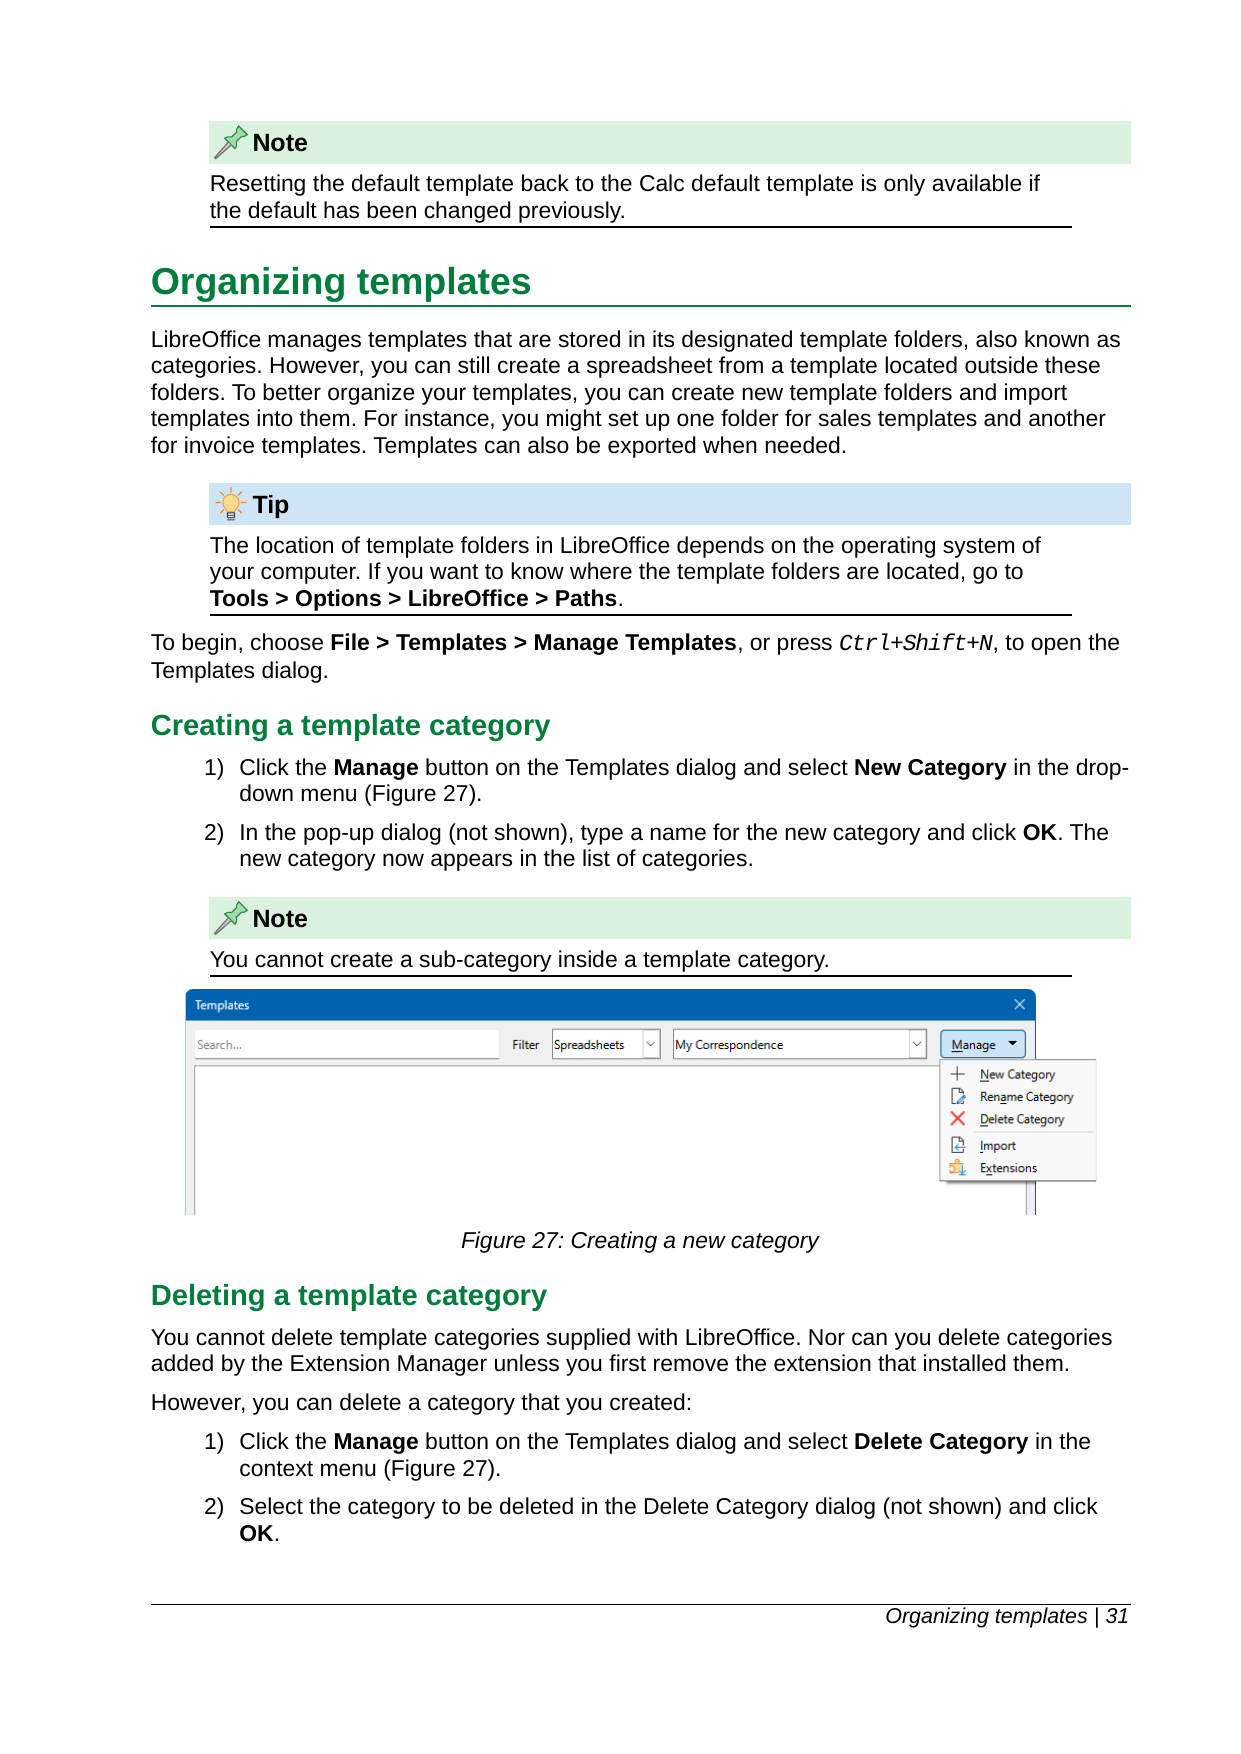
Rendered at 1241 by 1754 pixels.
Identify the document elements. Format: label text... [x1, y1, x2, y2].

text You cannot delete template categories supplied with LibreOffice. Nor can you delete categories added by the Extension Manager unless you first remove the extension that installed them. [151, 1324, 1131, 1377]
list In the pop-up dialog (not shown), type a name for the new category and click OK. The new category now appears in the list of categories. [224, 819, 1131, 872]
text LibreOffice manages templates that are stored in its designated template folders, also known as categories. However, you can still create a spreadsheet from a template located outside these folders. To better organize your templates, you can create new template folders and import templates into them. For instance, you might set up one folder for sales templates and another for invoice templates. Templates can also be exported when needed. [151, 326, 1131, 458]
subtitle Organizing templates [151, 259, 1131, 305]
text You cannot create a sub-category inside a template category. [209, 946, 1072, 977]
subtitle Note [252, 897, 1131, 939]
text The location of template folders in LibreOffice depends on the operating system of your computer. If you want to know where the template folders are located, go to Tools > Options > LibreOffice > Paths. [209, 532, 1072, 616]
list Select the category to be deleted in the Delete Category dialog (not shown) and click OK. [224, 1493, 1131, 1546]
subtitle Tip [252, 483, 1131, 525]
subtitle Note [209, 121, 1131, 164]
list Click the Manage button on the Templates dialog and select New Category in the drop-down menu (Figure 27). [224, 754, 1131, 807]
text To begin, choose File > Templates > Manage Templates, or press Ctrl+Shift+N, to open the Templates dialog. [151, 628, 1131, 683]
subtitle Creating a template category [151, 708, 1131, 741]
text Resetting the default template back to the Calc default template is only available if the default has been changed previously. [209, 170, 1072, 228]
list However, you can delete a category that you created: [151, 1389, 1131, 1416]
list Click the Manage button on the Templates dialog and select Delete Category in the context menu (Figure 27). [224, 1428, 1131, 1481]
picture [185, 989, 1097, 1215]
subtitle Deleting a template category [151, 1278, 1131, 1312]
text Figure 27: Creating a new category [186, 1227, 1096, 1253]
